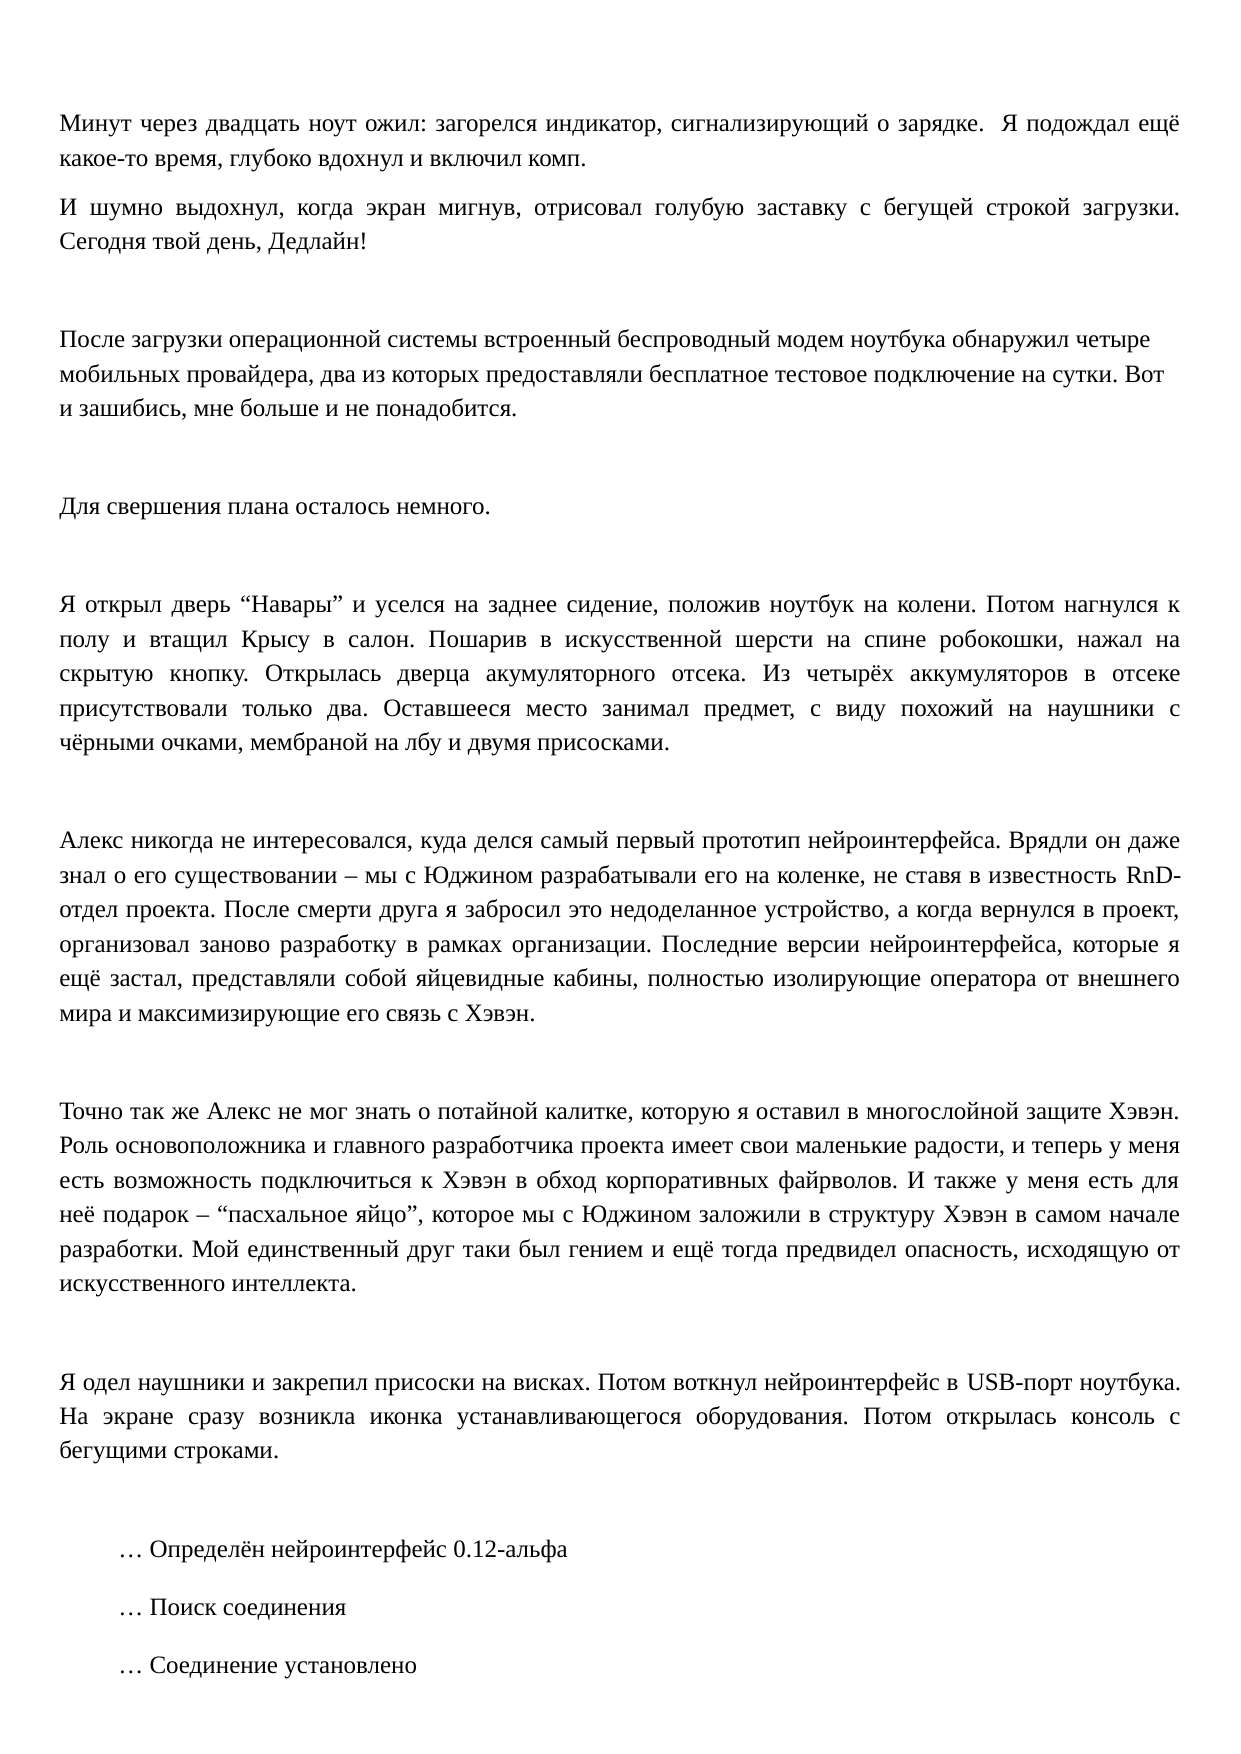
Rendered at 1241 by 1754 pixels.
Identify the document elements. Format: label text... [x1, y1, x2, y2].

text Точно так же Алекс не мог знать о потайной калитке, которую я оставил в многослойной защите Хэвэн. Роль основоположника и главного разработчика проекта имеет свои маленькие радости, и теперь у меня есть возможность подключиться к Хэвэн в обход корпоративных файрволов. И также у меня есть для неё подарок – “пасхальное яйцо”, которое мы с Юджином заложили в структуру Хэвэн в самом начале разработки. Мой единственный друг таки был гением и ещё тогда предвидел опасность, исходящую от искусственного интеллекта. [59, 1096, 1181, 1297]
text Минут через двадцать ноут ожил: загорелся индикатор, сигнализирующий о зарядке. Я подождал ещё какое-то время, глубоко вдохнул и включил комп. [59, 108, 1181, 171]
text После загрузки операционной системы встроенный беспроводный модем ноутбука обнаружил четыре мобильных провайдера, два из которых предоставляли бесплатное тестовое подключение на сутки. Вот и зашибись, мне больше и не понадобится. [59, 324, 1181, 422]
text Я одел наушники и закрепил присоски на висках. Потом воткнул нейроинтерфейс в USB-порт ноутбука. На экране сразу возникла иконка устанавливающегося оборудования. Потом открылась консоль с бегущими строками. [59, 1367, 1181, 1464]
text Я открыл дверь “Навары” и уселся на заднее сидение, положив ноутбук на колени. Потом нагнулся к полу и втащил Крысу в салон. Пошарив в искусственной шерсти на спине робокошки, нажал на скрытую кнопку. Открылась дверца акумуляторного отсека. Из четырёх аккумуляторов в отсеке присутствовали только два. Оставшееся место занимал предмет, с виду похожий на наушники с чёрными очками, мембраной на лбу и двумя присосками. [59, 589, 1181, 756]
text … Соединение установлено [118, 1650, 1122, 1679]
text … Поиск соединения [118, 1592, 1122, 1621]
text Для свершения плана осталось немного. [59, 491, 1181, 520]
text И шумно выдохнул, когда экран мигнув, отрисовал голубую заставку с бегущей строкой загрузки. Сегодня твой день, Дедлайн! [59, 192, 1181, 255]
text Алекс никогда не интересовался, куда делся самый первый прототип нейроинтерфейса. Врядли он даже знал о его существовании – мы с Юджином разрабатывали его на коленке, не ставя в известность RnD-отдел проекта. После смерти друга я забросил это недоделанное устройство, а когда вернулся в проект, организовал заново разработку в рамках организации. Последние версии нейроинтерфейса, которые я ещё застал, представляли собой яйцевидные кабины, полностью изолирующие оператора от внешнего мира и максимизирующие его связь с Хэвэн. [59, 826, 1181, 1027]
text … Определён нейроинтерфейс 0.12-альфа [118, 1534, 1122, 1562]
